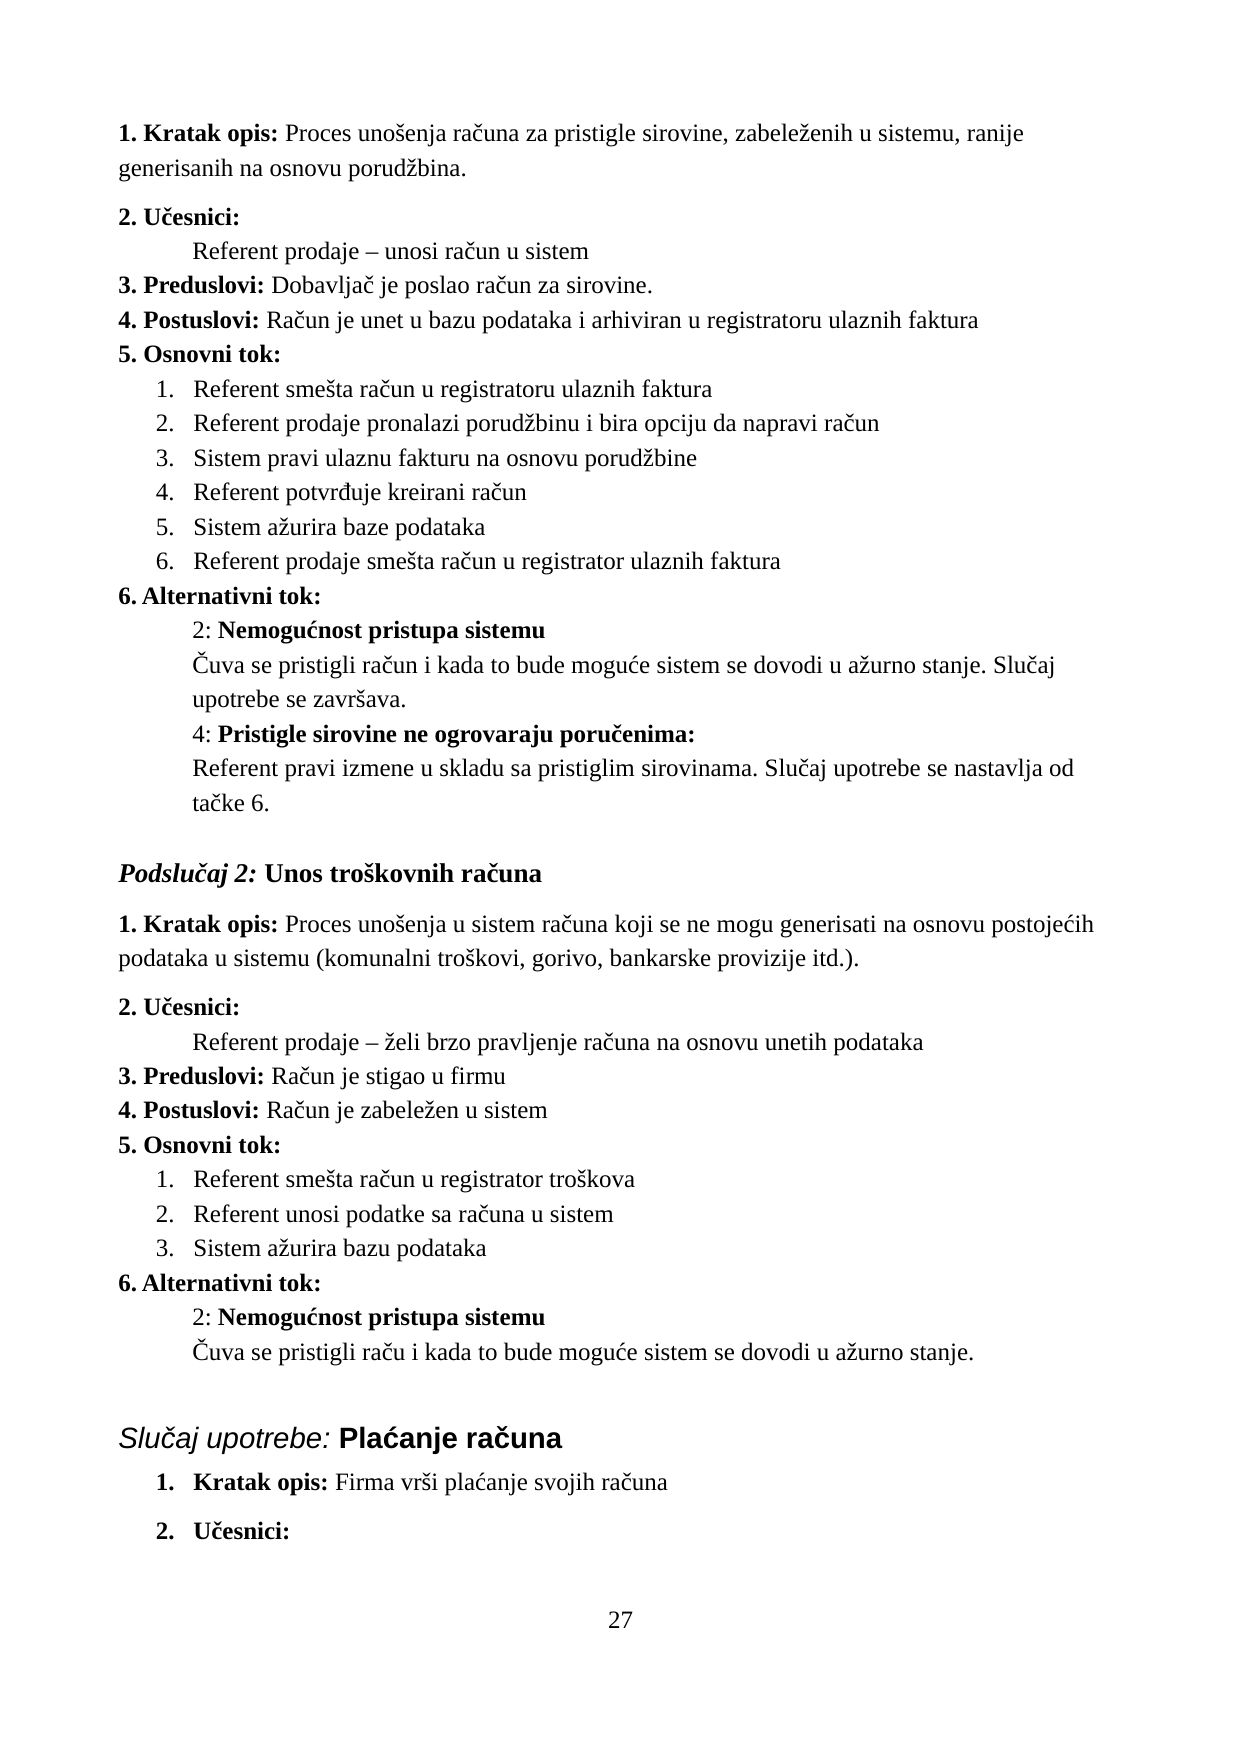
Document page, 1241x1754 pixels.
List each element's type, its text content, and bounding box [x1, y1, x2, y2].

text 4. Postuslovi: Račun je zabeležen u sistem [118, 1096, 1122, 1124]
text 2: Nemogućnost pristupa sistemu [118, 615, 1122, 644]
text 5. Osnovni tok: [118, 339, 1122, 368]
subtitle Slučaj upotrebe: Plaćanje računa [118, 1421, 1122, 1454]
text 1. Kratak opis: Proces unošenja u sistem računa koji se ne mogu generisati na osnovu postojećih podataka u sistemu (komunalni troškovi, gorivo, bankarske provizije itd.). [118, 909, 1122, 972]
text Čuva se pristigli raču i kada to bude moguće sistem se dovodi u ažurno stanje. [118, 1337, 1122, 1366]
text Referent prodaje – želi brzo pravljenje računa na osnovu unetih podataka [118, 1027, 1122, 1055]
list Učesnici: [156, 1516, 1122, 1544]
text Čuva se pristigli račun i kada to bude moguće sistem se dovodi u ažurno stanje. Slučaj upotrebe se završava. [118, 650, 1122, 713]
text Referent pravi izmene u skladu sa pristiglim sirovinama. Slučaj upotrebe se nastavlja od tačke 6. [118, 753, 1122, 817]
list Referent unosi podatke sa računa u sistem [156, 1199, 1122, 1228]
text 3. Preduslovi: Dobavljač je poslao račun za sirovine. [118, 271, 1122, 299]
list Referent prodaje pronalazi porudžbinu i bira opciju da napravi račun [156, 408, 1122, 437]
list Sistem pravi ulaznu fakturu na osnovu porudžbine [156, 443, 1122, 472]
list Referent prodaje smešta račun u registrator ulaznih faktura [156, 546, 1122, 575]
list Referent potvrđuje kreirani račun [156, 477, 1122, 506]
text 4. Postuslovi: Račun je unet u bazu podataka i arhiviran u registratoru ulaznih faktura [118, 305, 1122, 334]
list Kratak opis: Firma vrši plaćanje svojih računa [156, 1467, 1122, 1496]
list Sistem ažurira baze podataka [156, 512, 1122, 541]
text Referent prodaje – unosi račun u sistem [118, 236, 1122, 265]
list Referent smešta račun u registrator troškova [156, 1164, 1122, 1193]
text 1. Kratak opis: Proces unošenja računa za pristigle sirovine, zabeleženih u sistemu, ranije generisanih na osnovu porudžbina. [118, 118, 1122, 181]
text 6. Alternativni tok: [118, 581, 1122, 610]
text 6. Alternativni tok: [118, 1268, 1122, 1297]
list Referent smešta račun u registratoru ulaznih faktura [156, 374, 1122, 403]
list Sistem ažurira bazu podataka [156, 1233, 1122, 1262]
text 2. Učesnici: [118, 202, 1122, 230]
text 2: Nemogućnost pristupa sistemu [118, 1302, 1122, 1331]
text 3. Preduslovi: Račun je stigao u firmu [118, 1061, 1122, 1090]
text 5. Osnovni tok: [118, 1130, 1122, 1159]
text Podslučaj 2: Unos troškovnih računa [118, 857, 1122, 888]
text 4: Pristigle sirovine ne ogrovaraju poručenima: [118, 719, 1122, 748]
text 2. Učesnici: [118, 992, 1122, 1021]
